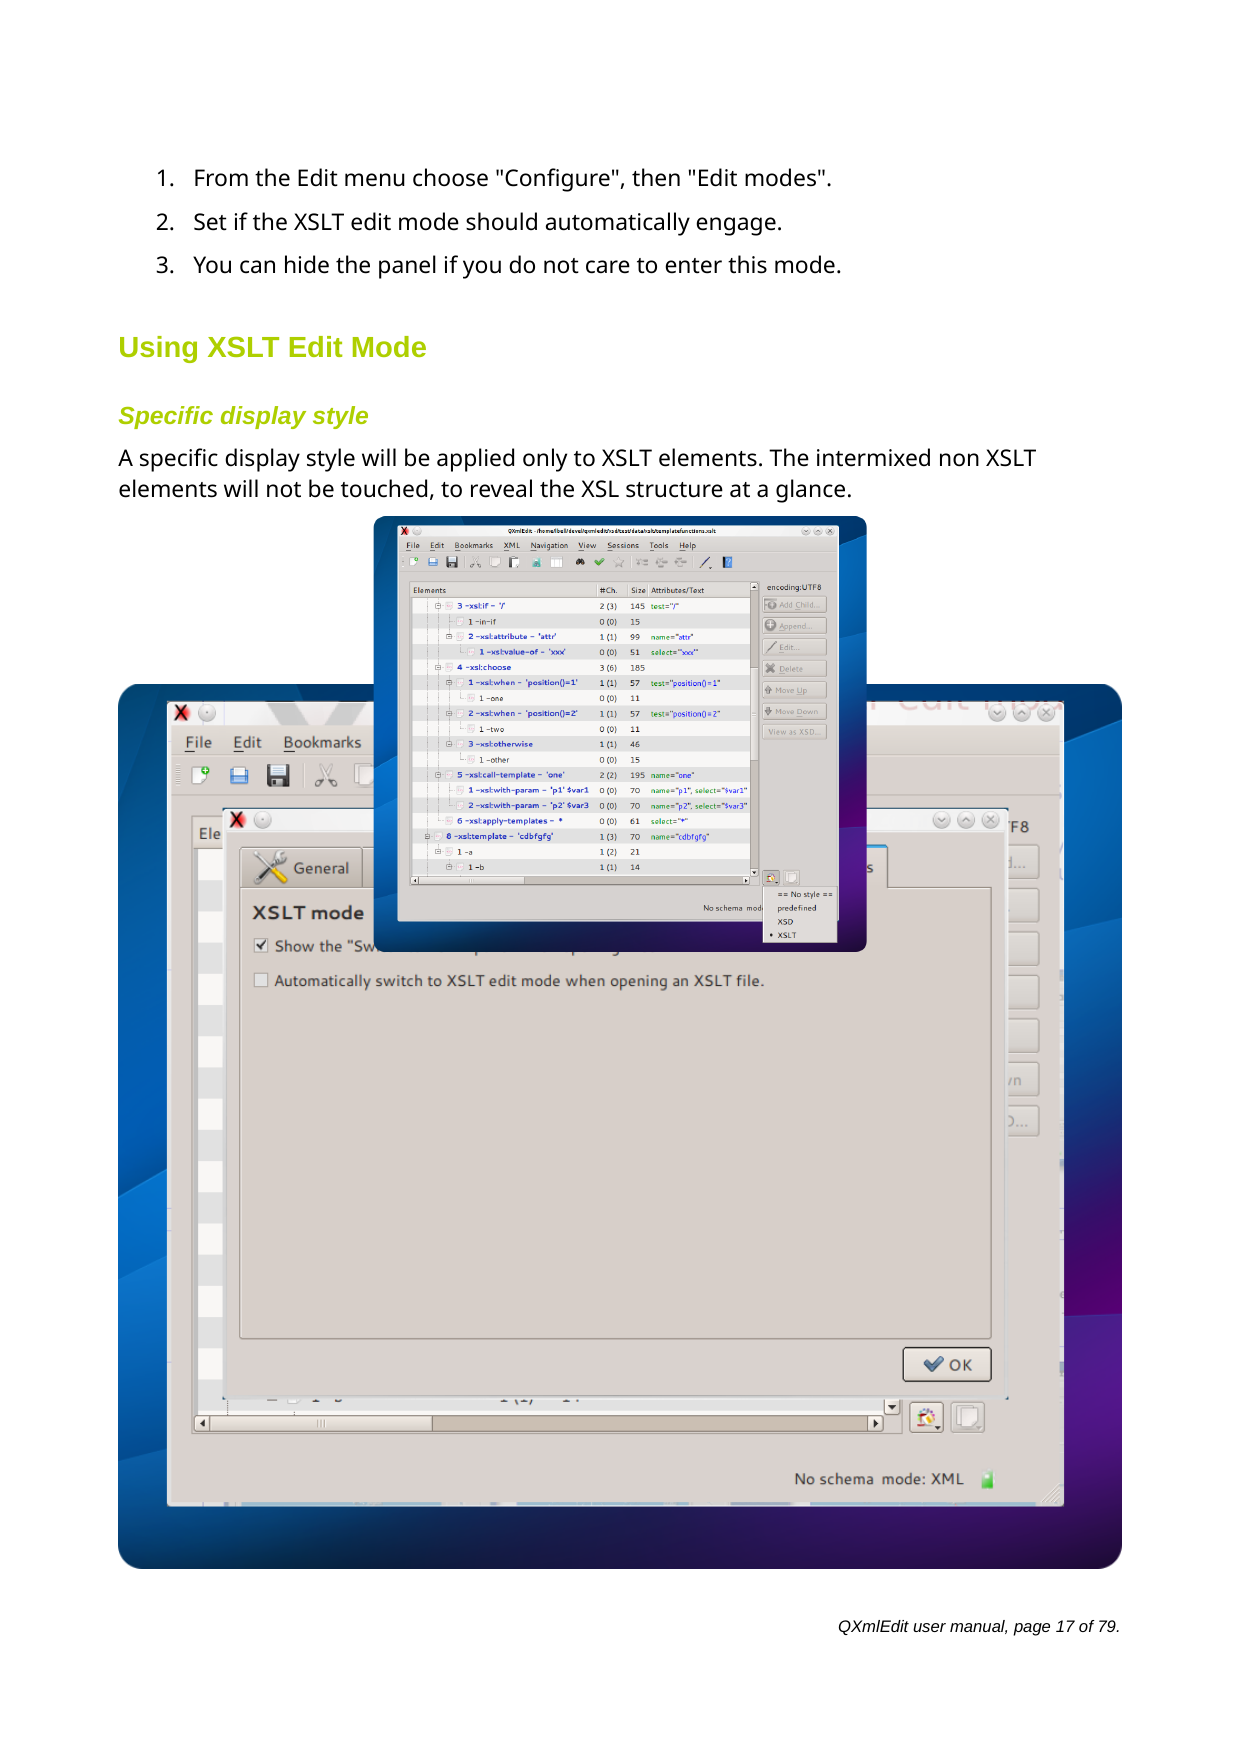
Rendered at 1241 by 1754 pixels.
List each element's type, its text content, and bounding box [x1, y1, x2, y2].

subtitle Specific display style [118, 401, 1122, 429]
list You can hide the panel if you do not care to enter this mode. [156, 249, 1122, 281]
list From the Edit menu choose "Configure", then "Edit modes". [156, 162, 1122, 193]
text A specific display style will be applied only to XSLT elements. The intermixed non XSLT elements will not be touched, to reveal the XSL structure at a glance. [118, 442, 1122, 504]
picture [118, 516, 1122, 1569]
subtitle Using XSLT Edit Mode [118, 330, 1122, 363]
list Set if the XSLT edit mode should automatically engage. [156, 206, 1122, 237]
